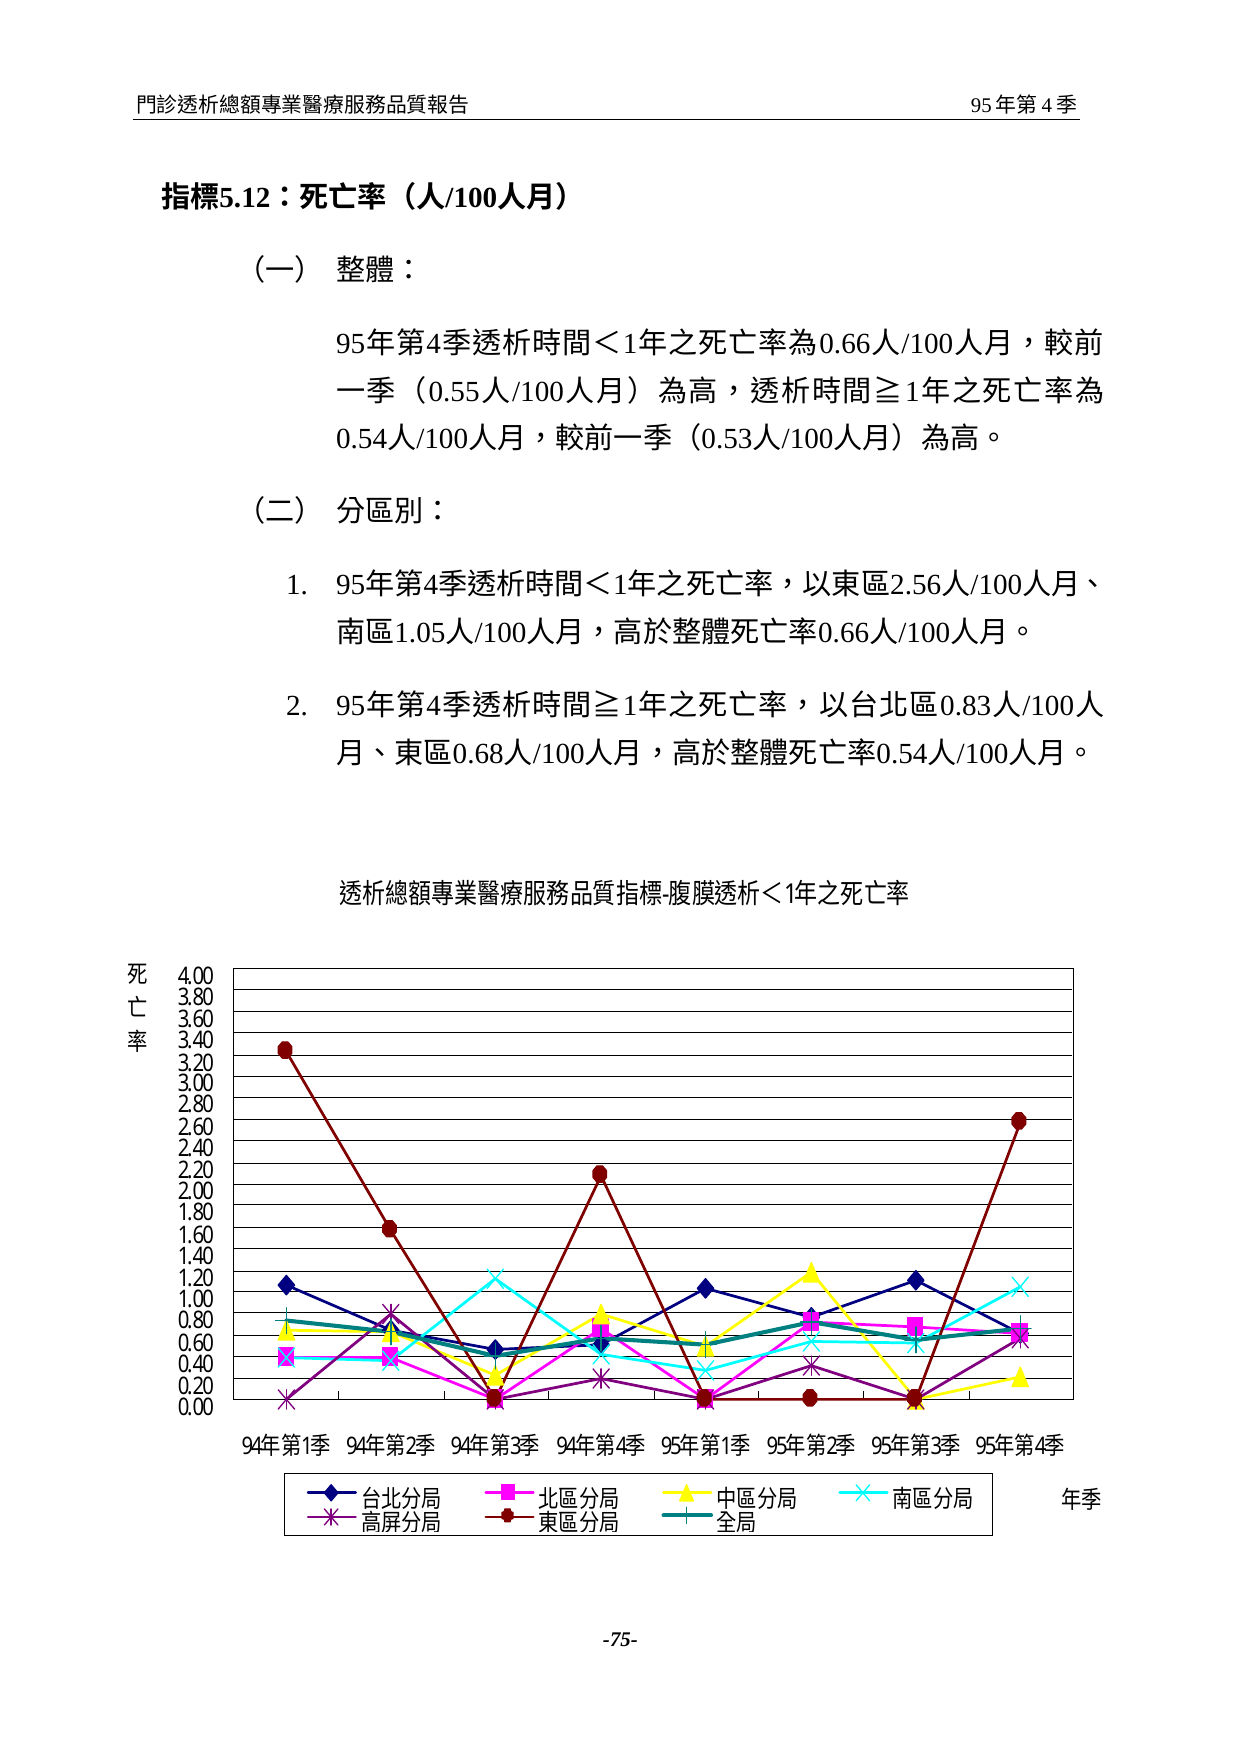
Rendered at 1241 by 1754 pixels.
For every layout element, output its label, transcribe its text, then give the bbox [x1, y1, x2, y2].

text 95年第4季透析時間＜1年之死亡率為0.66人/100人月，較前一季（0.55人/100人月）為高，透析時間≧1年之死亡率為0.54人/100人月，較前一季（0.53人/100人月）為高。 [336, 315, 1104, 458]
list 95年第4季透析時間≧1年之死亡率，以台北區0.83人/100人月、東區0.68人/100人月，高於整體死亡率0.54人/100人月。 [286, 677, 1104, 773]
list 分區別： [236, 483, 1104, 531]
list 95年第4季透析時間＜1年之死亡率，以東區2.56人/100人月、南區1.05人/100人月，高於整體死亡率0.66人/100人月。 [286, 556, 1104, 652]
list 整體： [236, 242, 1104, 290]
text 指標5.12：死亡率（人/100人月） [161, 169, 1104, 217]
